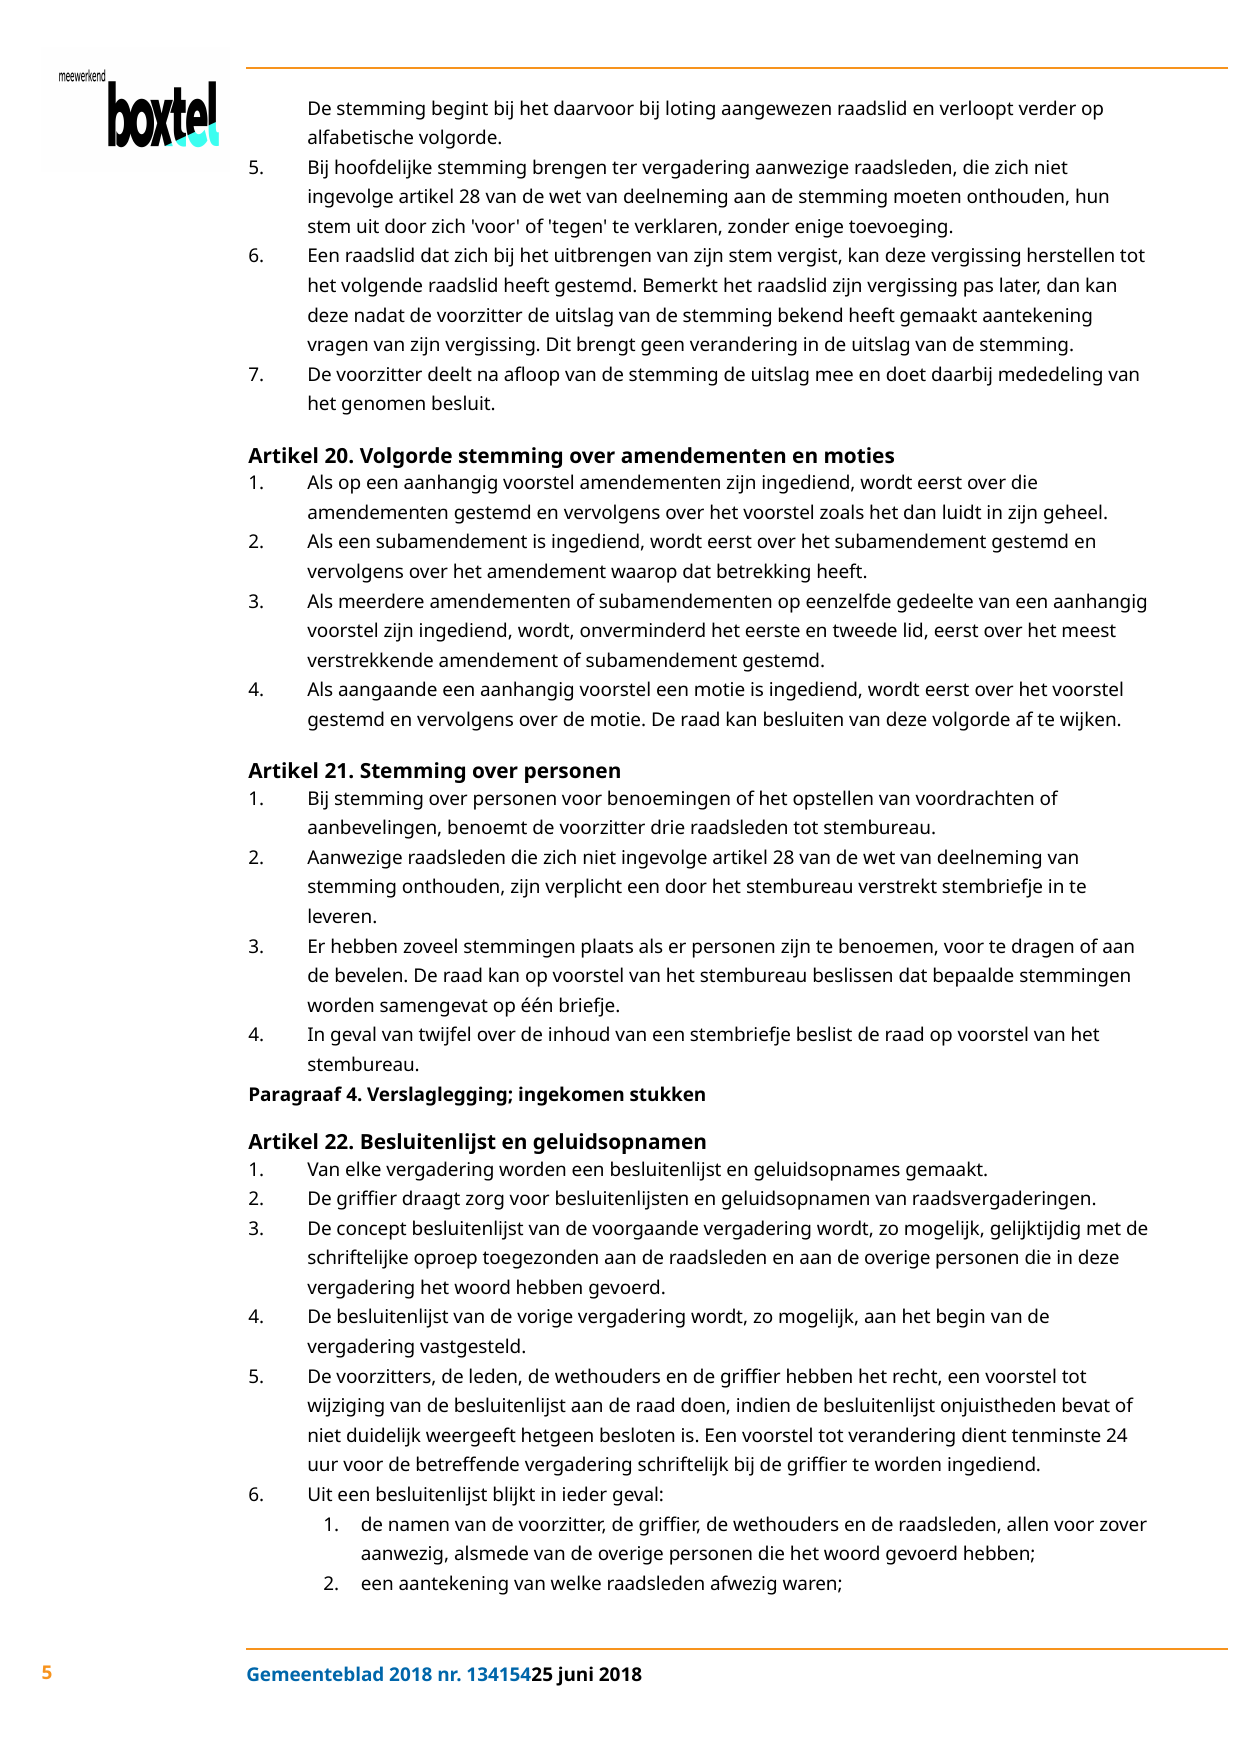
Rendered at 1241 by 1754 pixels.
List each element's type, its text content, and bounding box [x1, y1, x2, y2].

list de namen van de voorzitter, de griffier, de wethouders en de raadsleden, allen voor zover aanwezig, alsmede van de overige personen die het woord gevoerd hebben; [323, 1511, 1152, 1566]
text Artikel 22. Besluitenlijst en geluidsopnamen [248, 1127, 1152, 1156]
picture [41, 47, 231, 172]
list De besluitenlijst van de vorige vergadering wordt, zo mogelijk, aan het begin van de vergadering vastgesteld. [248, 1304, 1152, 1359]
list Een raadslid dat zich bij het uitbrengen van zijn stem vergist, kan deze vergissing herstellen tot het volgende raadslid heeft gestemd. Bemerkt het raadslid zijn vergissing pas later, dan kan deze nadat de voorzitter de uitslag van de stemming bekend heeft gemaakt aantekening vragen van zijn vergissing. Dit brengt geen verandering in de uitslag van de stemming. [248, 243, 1152, 357]
list Als op een aanhangig voorstel amendementen zijn ingediend, wordt eerst over die amendementen gestemd en vervolgens over het voorstel zoals het dan luidt in zijn geheel. [248, 469, 1152, 525]
list Als een subamendement is ingediend, wordt eerst over het subamendement gestemd en vervolgens over het amendement waarop dat betrekking heeft. [248, 529, 1152, 584]
text Artikel 20. Volgorde stemming over amendementen en moties [248, 441, 1152, 469]
list De voorzitters, de leden, de wethouders en de griffier hebben het recht, een voorstel tot wijziging van de besluitenlijst aan de raad doen, indien de besluitenlijst onjuistheden bevat of niet duidelijk weergeeft hetgeen besloten is. Een voorstel tot verandering dient tenminste 24 uur voor de betreffende vergadering schriftelijk bij de griffier te worden ingediend. [248, 1363, 1152, 1477]
list Bij stemming over personen voor benoemingen of het opstellen van voordrachten of aanbevelingen, benoemt de voorzitter drie raadsleden tot stembureau. [248, 785, 1152, 840]
list De stemming begint bij het daarvoor bij loting aangewezen raadslid en verloopt verder op alfabetische volgorde. [248, 95, 1152, 150]
list In geval van twijfel over de inhoud van een stembriefje beslist de raad op voorstel van het stembureau. [248, 1022, 1152, 1077]
list Uit een besluitenlijst blijkt in ieder geval: [248, 1481, 1152, 1507]
list De griffier draagt zorg voor besluitenlijsten en geluidsopnamen van raadsvergaderingen. [248, 1185, 1152, 1211]
list De voorzitter deelt na afloop van de stemming de uitslag mee en doet daarbij mededeling van het genomen besluit. [248, 361, 1152, 416]
list Aanwezige raadsleden die zich niet ingevolge artikel 28 van de wet van deelneming van stemming onthouden, zijn verplicht een door het stembureau verstrekt stembriefje in te leveren. [248, 844, 1152, 929]
list een aantekening van welke raadsleden afwezig waren; [323, 1570, 1152, 1596]
list Als meerdere amendementen of subamendementen op eenzelfde gedeelte van een aanhangig voorstel zijn ingediend, wordt, onverminderd het eerste en tweede lid, eerst over het meest verstrekkende amendement of subamendement gestemd. [248, 588, 1152, 673]
text Artikel 21. Stemming over personen [248, 757, 1152, 785]
list De concept besluitenlijst van de voorgaande vergadering wordt, zo mogelijk, gelijktijdig met de schriftelijke oproep toegezonden aan de raadsleden en aan de overige personen die in deze vergadering het woord hebben gevoerd. [248, 1215, 1152, 1300]
text Paragraaf 4. Verslaglegging; ingekomen stukken [248, 1081, 1152, 1107]
list Bij hoofdelijke stemming brengen ter vergadering aanwezige raadsleden, die zich niet ingevolge artikel 28 van de wet van deelneming aan de stemming moeten onthouden, hun stem uit door zich 'voor' of 'tegen' te verklaren, zonder enige toevoeging. [248, 154, 1152, 239]
list Er hebben zoveel stemmingen plaats als er personen zijn te benoemen, voor te dragen of aan de bevelen. De raad kan op voorstel van het stembureau beslissen dat bepaalde stemmingen worden samengevat op één briefje. [248, 933, 1152, 1018]
list Van elke vergadering worden een besluitenlijst en geluidsopnames gemaakt. [248, 1156, 1152, 1182]
list Als aangaande een aanhangig voorstel een motie is ingediend, wordt eerst over het voorstel gestemd en vervolgens over de motie. De raad kan besluiten van deze volgorde af te wijken. [248, 677, 1152, 732]
